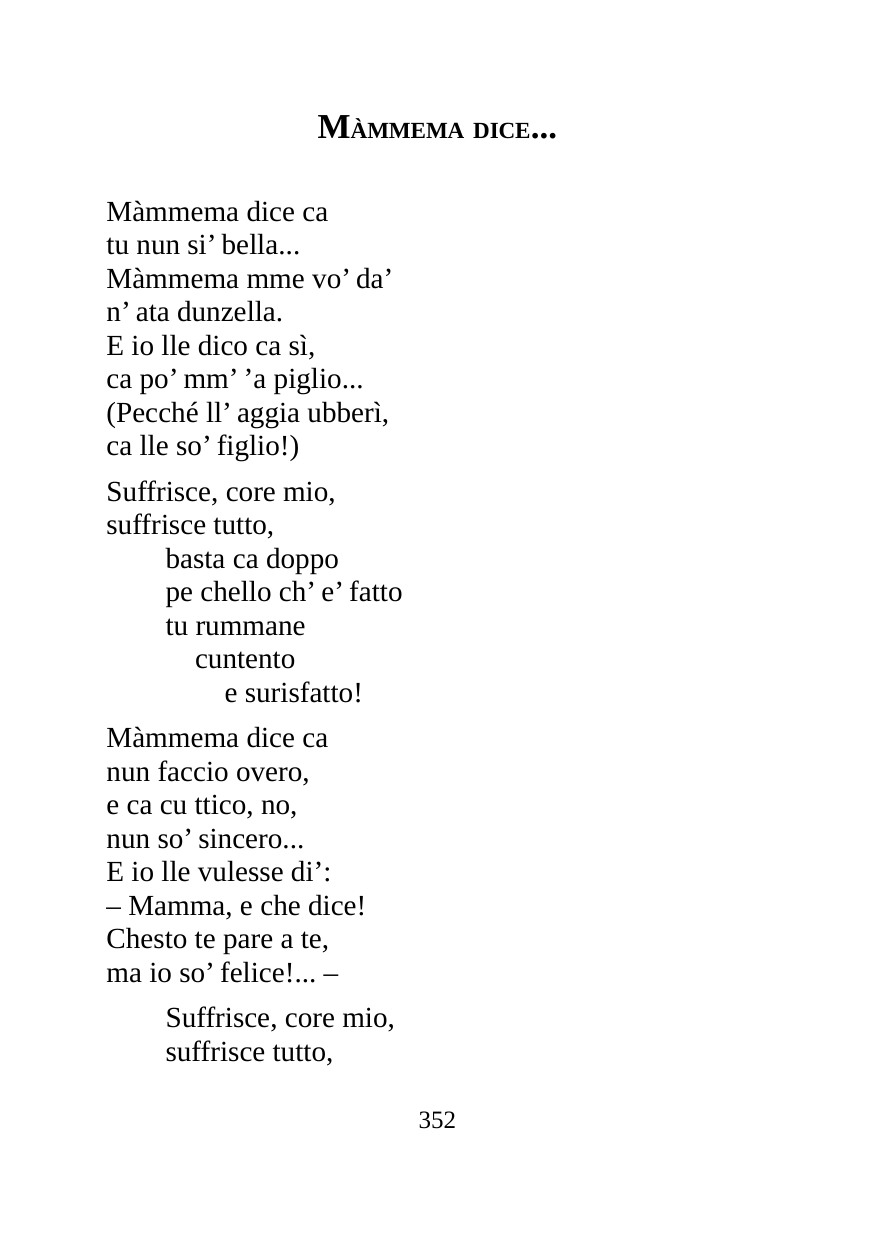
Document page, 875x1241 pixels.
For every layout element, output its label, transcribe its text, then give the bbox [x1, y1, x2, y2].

text ma io so’ felice!... – [106, 955, 768, 989]
text tu rummane [165, 608, 768, 641]
text ca lle so’ figlio!) [106, 428, 768, 462]
text ca po’ mm’ ’a piglio... [106, 361, 768, 395]
text cuntento [195, 641, 768, 675]
text suffrisce tutto, [106, 507, 768, 541]
text Màmmema dice ca [106, 194, 768, 227]
text E io lle vulesse di’: [106, 854, 768, 888]
text e ca cu ttico, no, [106, 787, 768, 821]
text – Mamma, e che dice! [106, 888, 768, 922]
text Suffrisce, core mio, [106, 474, 768, 507]
text Suffrisce, core mio, [165, 1000, 768, 1034]
text (Pecché ll’ aggia ubberì, [106, 395, 768, 428]
text e surisfatto! [224, 675, 768, 708]
text nun faccio overo, [106, 754, 768, 787]
text Màmmema mme vo’ da’ [106, 261, 768, 294]
text Màmmema dice ca [106, 720, 768, 754]
text pe chello ch’ e’ fatto [165, 574, 768, 608]
text E io lle dico ca sì, [106, 328, 768, 361]
text basta ca doppo [165, 541, 768, 574]
text n’ ata dunzella. [106, 294, 768, 328]
text suffrisce tutto, [165, 1034, 768, 1067]
text nun so’ sincero... [106, 821, 768, 854]
text tu nun si’ bella... [106, 227, 768, 261]
text Chesto te pare a te, [106, 922, 768, 955]
subtitle Màmmema dice... [106, 106, 768, 146]
